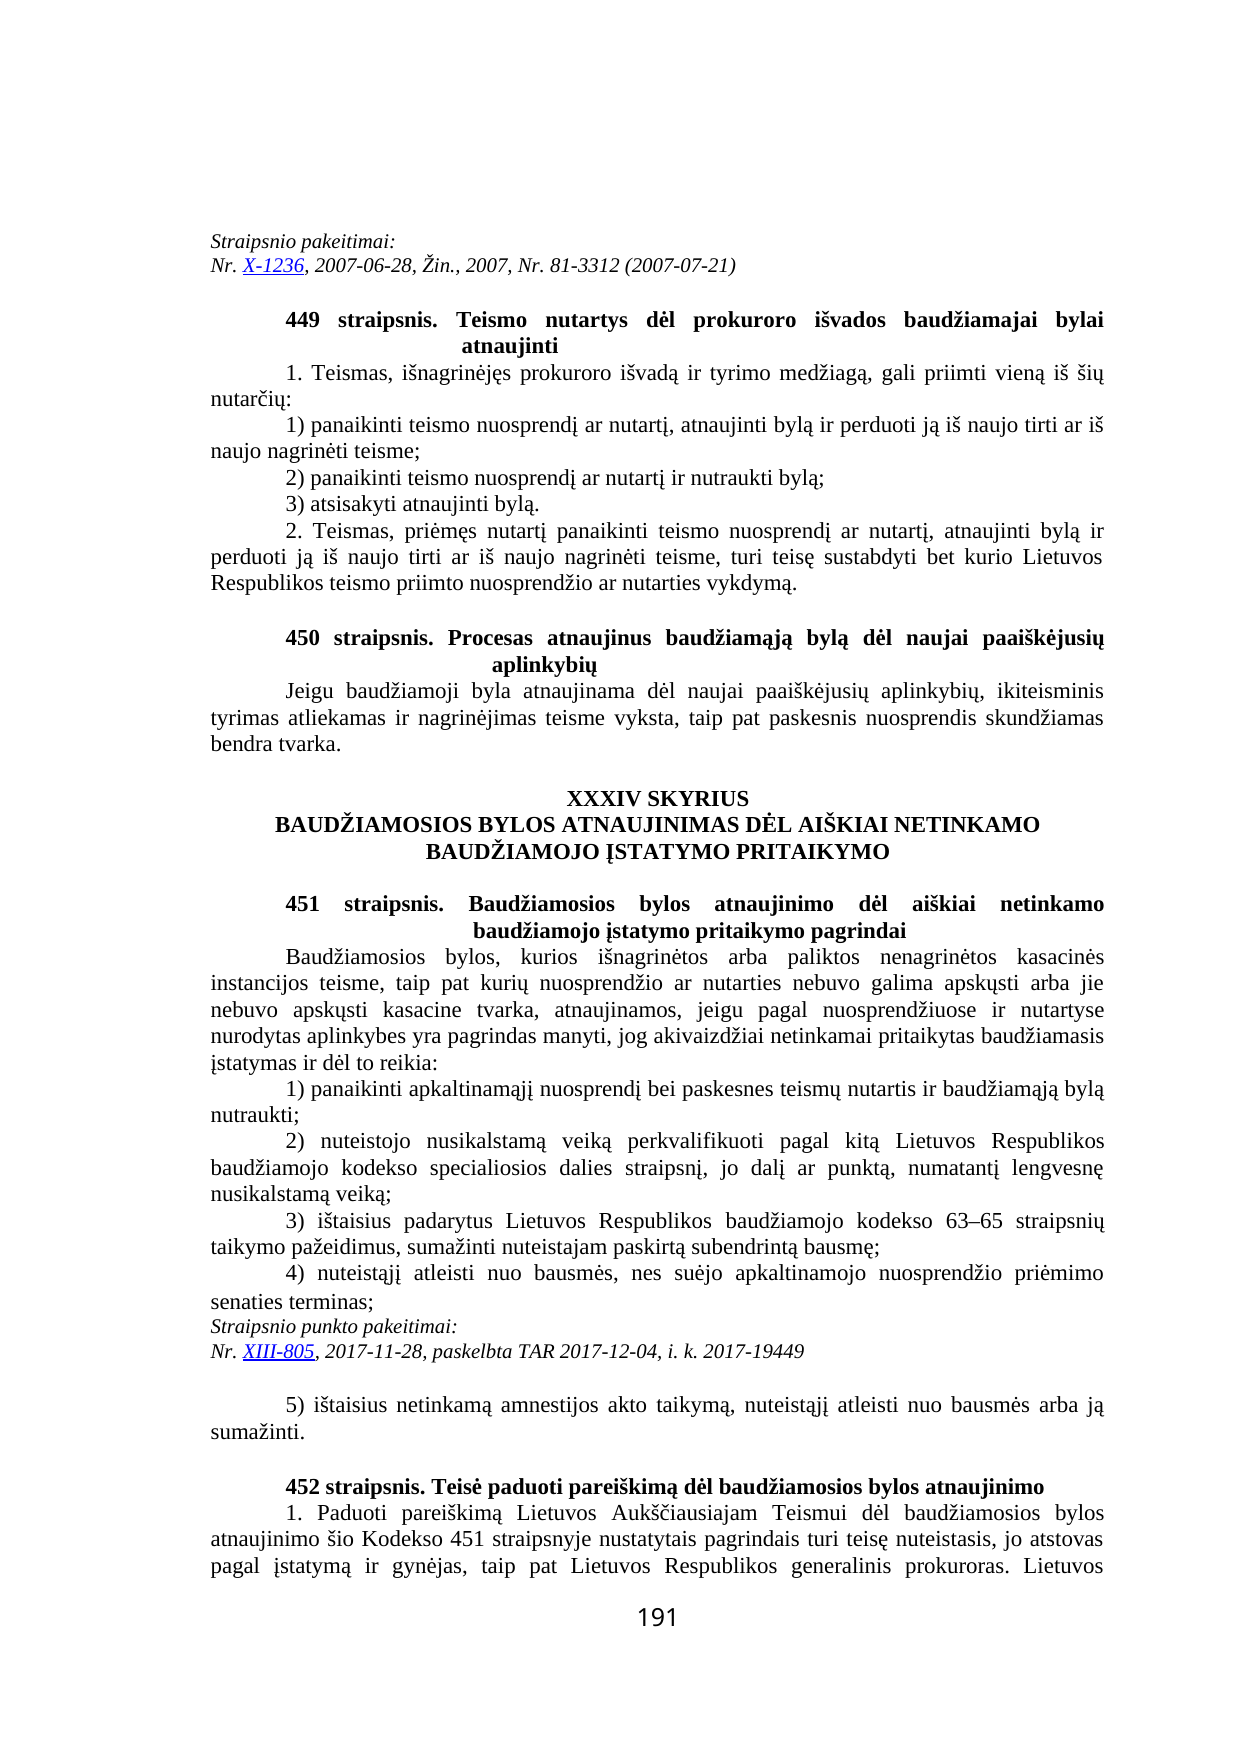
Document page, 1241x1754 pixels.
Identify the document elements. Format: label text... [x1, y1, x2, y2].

subtitle XXXIV SKYRIUS [210, 785, 1105, 811]
text 1. Teismas, išnagrinėjęs prokuroro išvadą ir tyrimo medžiagą, gali priimti vieną iš šių nutarčių: [210, 358, 1105, 411]
text 450 straipsnis. Procesas atnaujinus baudžiamąją bylą dėl naujai paaiškėjusių aplinkybių [285, 624, 1105, 677]
text 3) atsisakyti atnaujinti bylą. [210, 490, 1105, 517]
text 5) ištaisius netinkamą amnestijos akto taikymą, nuteistąjį atleisti nuo bausmės arba ją sumažinti. [210, 1391, 1105, 1444]
text Straipsnio pakeitimai: [210, 229, 1105, 253]
text 3) ištaisius padarytus Lietuvos Respublikos baudžiamojo kodekso 63–65 straipsnių taikymo pažeidimus, sumažinti nuteistajam paskirtą subendrintą bausmę; [210, 1207, 1105, 1259]
text Straipsnio punkto pakeitimai: [210, 1314, 1105, 1338]
text 1) panaikinti apkaltinamąjį nuosprendį bei paskesnes teismų nutartis ir baudžiamąją bylą nutraukti; [210, 1075, 1105, 1128]
text 1) panaikinti teismo nuosprendį ar nutartį, atnaujinti bylą ir perduoti ją iš naujo tirti ar iš naujo nagrinėti teisme; [210, 411, 1105, 464]
text 452 straipsnis. Teisė paduoti pareiškimą dėl baudžiamosios bylos atnaujinimo [285, 1473, 1105, 1499]
text 451 straipsnis. Baudžiamosios bylos atnaujinimo dėl aiškiai netinkamo baudžiamojo įstatymo pritaikymo pagrindai [285, 890, 1105, 943]
text Nr. XIII-805, 2017-11-28, paskelbta TAR 2017-12-04, i. k. 2017-19449 [210, 1338, 1105, 1363]
text 449 straipsnis. Teismo nutartys dėl prokuroro išvados baudžiamajai bylai atnaujinti [285, 306, 1105, 358]
text 4) nuteistąjį atleisti nuo bausmės, nes suėjo apkaltinamojo nuosprendžio priėmimo senaties terminas; [210, 1259, 1105, 1314]
text 2. Teismas, priėmęs nutartį panaikinti teismo nuosprendį ar nutartį, atnaujinti bylą ir perduoti ją iš naujo tirti ar iš naujo nagrinėti teisme, turi teisę sustabdyti bet kurio Lietuvos Respublikos teismo priimto nuosprendžio ar nutarties vykdymą. [210, 517, 1105, 596]
text 2) nuteistojo nusikalstamą veiką perkvalifikuoti pagal kitą Lietuvos Respublikos baudžiamojo kodekso specialiosios dalies straipsnį, jo dalį ar punktą, numatantį lengvesnę nusikalstamą veiką; [210, 1128, 1105, 1207]
text 1. Paduoti pareiškimą Lietuvos Aukščiausiajam Teismui dėl baudžiamosios bylos atnaujinimo šio Kodekso 451 straipsnyje nustatytais pagrindais turi teisę nuteistasis, jo atstovas pagal įstatymą ir gynėjas, taip pat Lietuvos Respublikos generalinis prokuroras. Lietuvos [210, 1499, 1105, 1578]
text 2) panaikinti teismo nuosprendį ar nutartį ir nutraukti bylą; [210, 464, 1105, 490]
text BAUDŽIAMOSIOS BYLOS ATNAUJINIMAS DĖL AIŠKIAI NETINKAMO BAUDŽIAMOJO ĮSTATYMO PRITAIKYMO [210, 811, 1105, 864]
text Jeigu baudžiamoji byla atnaujinama dėl naujai paaiškėjusių aplinkybių, ikiteisminis tyrimas atliekamas ir nagrinėjimas teisme vyksta, taip pat paskesnis nuosprendis skundžiamas bendra tvarka. [210, 677, 1105, 756]
text Nr. X-1236, 2007-06-28, Žin., 2007, Nr. 81-3312 (2007-07-21) [210, 253, 1105, 277]
text Baudžiamosios bylos, kurios išnagrinėtos arba paliktos nenagrinėtos kasacinės instancijos teisme, taip pat kurių nuosprendžio ar nutarties nebuvo galima apskųsti arba jie nebuvo apskųsti kasacine tvarka, atnaujinamos, jeigu pagal nuosprendžiuose ir nutartyse nurodytas aplinkybes yra pagrindas manyti, jog akivaizdžiai netinkamai pritaikytas baudžiamasis įstatymas ir dėl to reikia: [210, 943, 1105, 1075]
